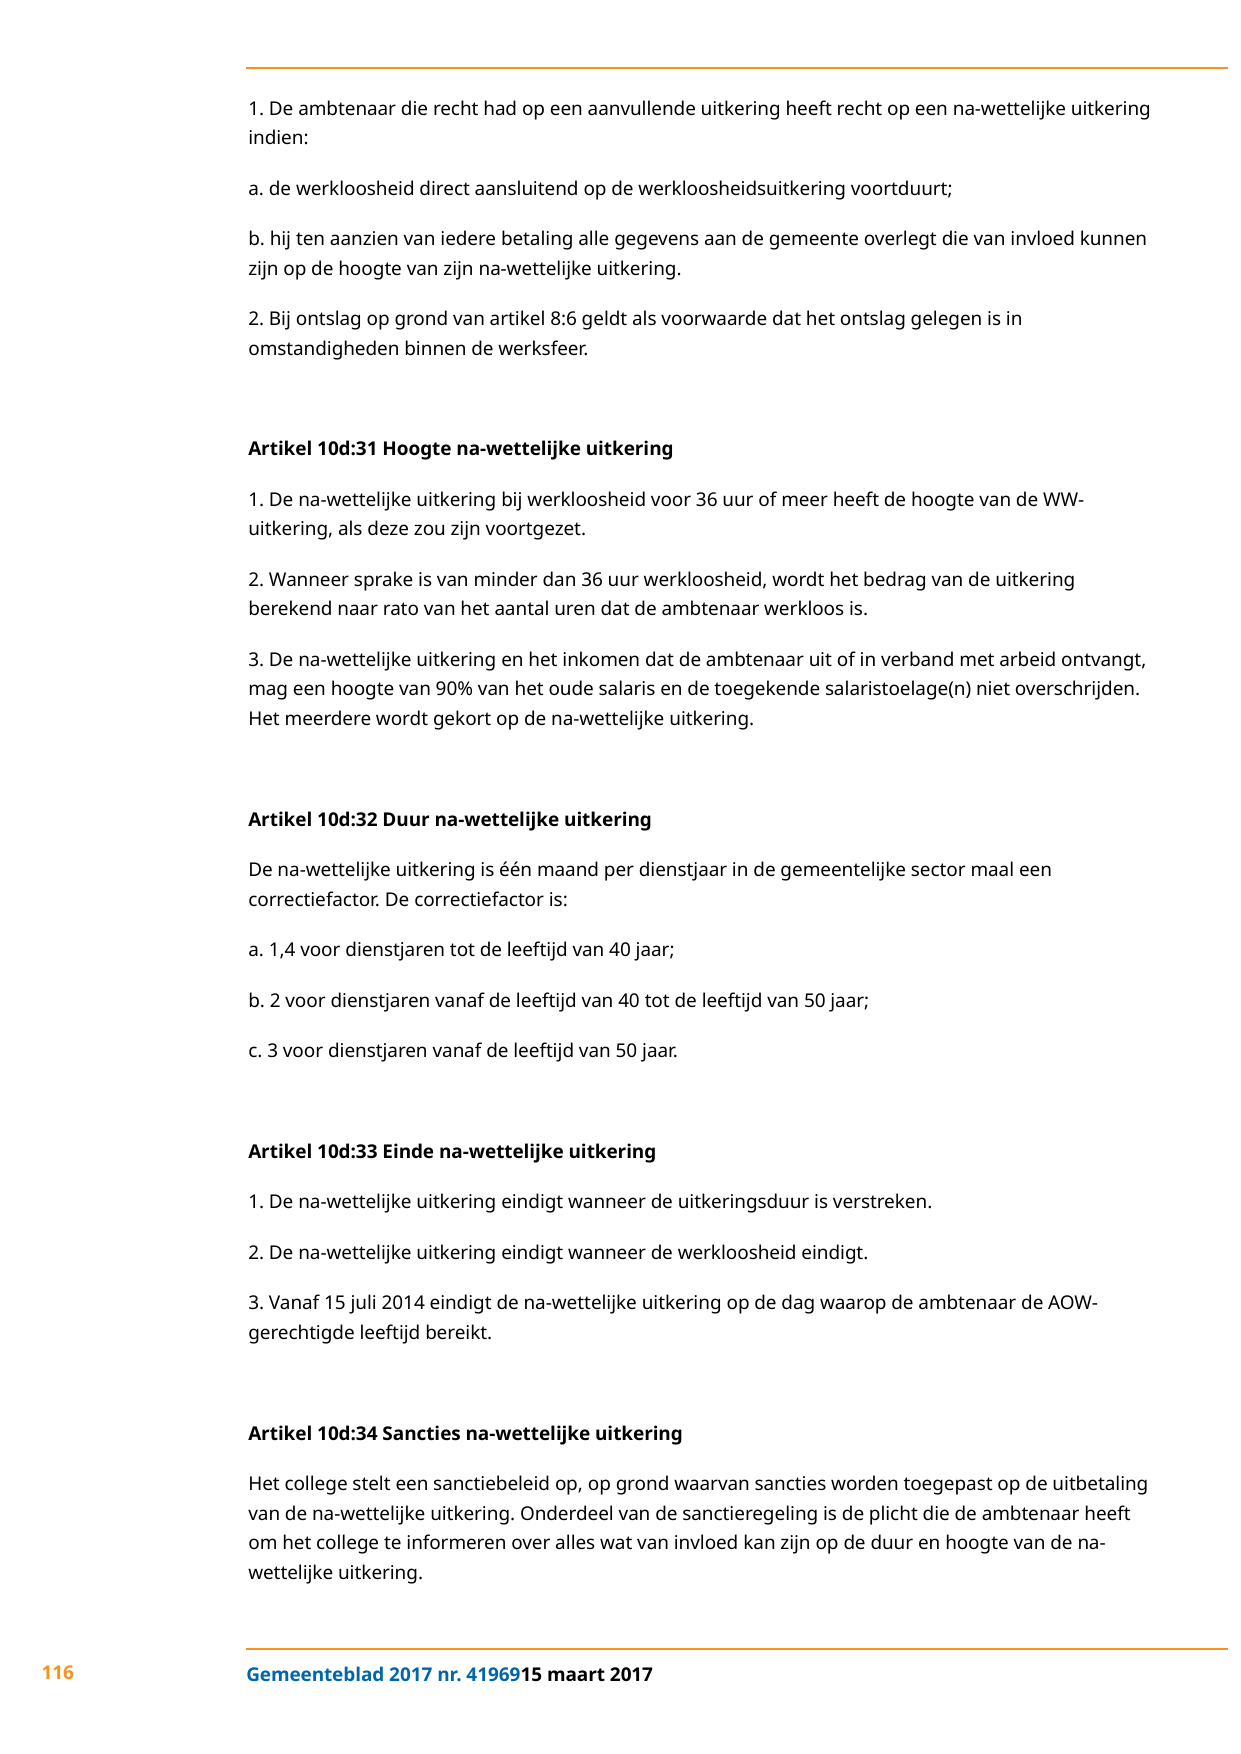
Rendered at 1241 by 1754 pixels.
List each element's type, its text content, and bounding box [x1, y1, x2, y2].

text b. hij ten aanzien van iedere betaling alle gegevens aan de gemeente overlegt die van invloed kunnen zijn op de hoogte van zijn na-wettelijke uitkering. [248, 225, 1152, 281]
text Artikel 10d:31 Hoogte na-wettelijke uitkering [248, 436, 1152, 461]
text 1. De na-wettelijke uitkering eindigt wanneer de uitkeringsduur is verstreken. [248, 1188, 1152, 1214]
text c. 3 voor dienstjaren vanaf de leeftijd van 50 jaar. [248, 1037, 1152, 1063]
text Artikel 10d:33 Einde na-wettelijke uitkering [248, 1138, 1152, 1164]
text b. 2 voor dienstjaren vanaf de leeftijd van 40 tot de leeftijd van 50 jaar; [248, 987, 1152, 1013]
text Artikel 10d:32 Duur na-wettelijke uitkering [248, 806, 1152, 832]
text 1. De ambtenaar die recht had op een aanvullende uitkering heeft recht op een na-wettelijke uitkering indien: [248, 95, 1152, 150]
text 1. De na-wettelijke uitkering bij werkloosheid voor 36 uur of meer heeft de hoogte van de WW-uitkering, als deze zou zijn voortgezet. [248, 486, 1152, 541]
picture [41, 47, 231, 172]
text a. 1,4 voor dienstjaren tot de leeftijd van 40 jaar; [248, 936, 1152, 962]
text Het college stelt een sanctiebeleid op, op grond waarvan sancties worden toegepast op de uitbetaling van de na-wettelijke uitkering. Onderdeel van de sanctieregeling is de plicht die de ambtenaar heeft om het college te informeren over alles wat van invloed kan zijn op de duur en hoogte van de na-wettelijke uitkering. [248, 1470, 1152, 1585]
text 2. Bij ontslag op grond van artikel 8:6 geldt als voorwaarde dat het ontslag gelegen is in omstandigheden binnen de werksfeer. [248, 305, 1152, 361]
text 3. De na-wettelijke uitkering en het inkomen dat de ambtenaar uit of in verband met arbeid ontvangt, mag een hoogte van 90% van het oude salaris en de toegekende salaristoelage(n) niet overschrijden. Het meerdere wordt gekort op de na-wettelijke uitkering. [248, 646, 1152, 731]
text a. de werkloosheid direct aansluitend op de werkloosheidsuitkering voortduurt; [248, 175, 1152, 201]
text De na-wettelijke uitkering is één maand per dienstjaar in de gemeentelijke sector maal een correctiefactor. De correctiefactor is: [248, 856, 1152, 912]
text 3. Vanaf 15 juli 2014 eindigt de na-wettelijke uitkering op de dag waarop de ambtenaar de AOW-gerechtigde leeftijd bereikt. [248, 1289, 1152, 1345]
text 2. Wanneer sprake is van minder dan 36 uur werkloosheid, wordt het bedrag van de uitkering berekend naar rato van het aantal uren dat de ambtenaar werkloos is. [248, 566, 1152, 621]
text 2. De na-wettelijke uitkering eindigt wanneer de werkloosheid eindigt. [248, 1239, 1152, 1265]
text Artikel 10d:34 Sancties na-wettelijke uitkering [248, 1420, 1152, 1446]
